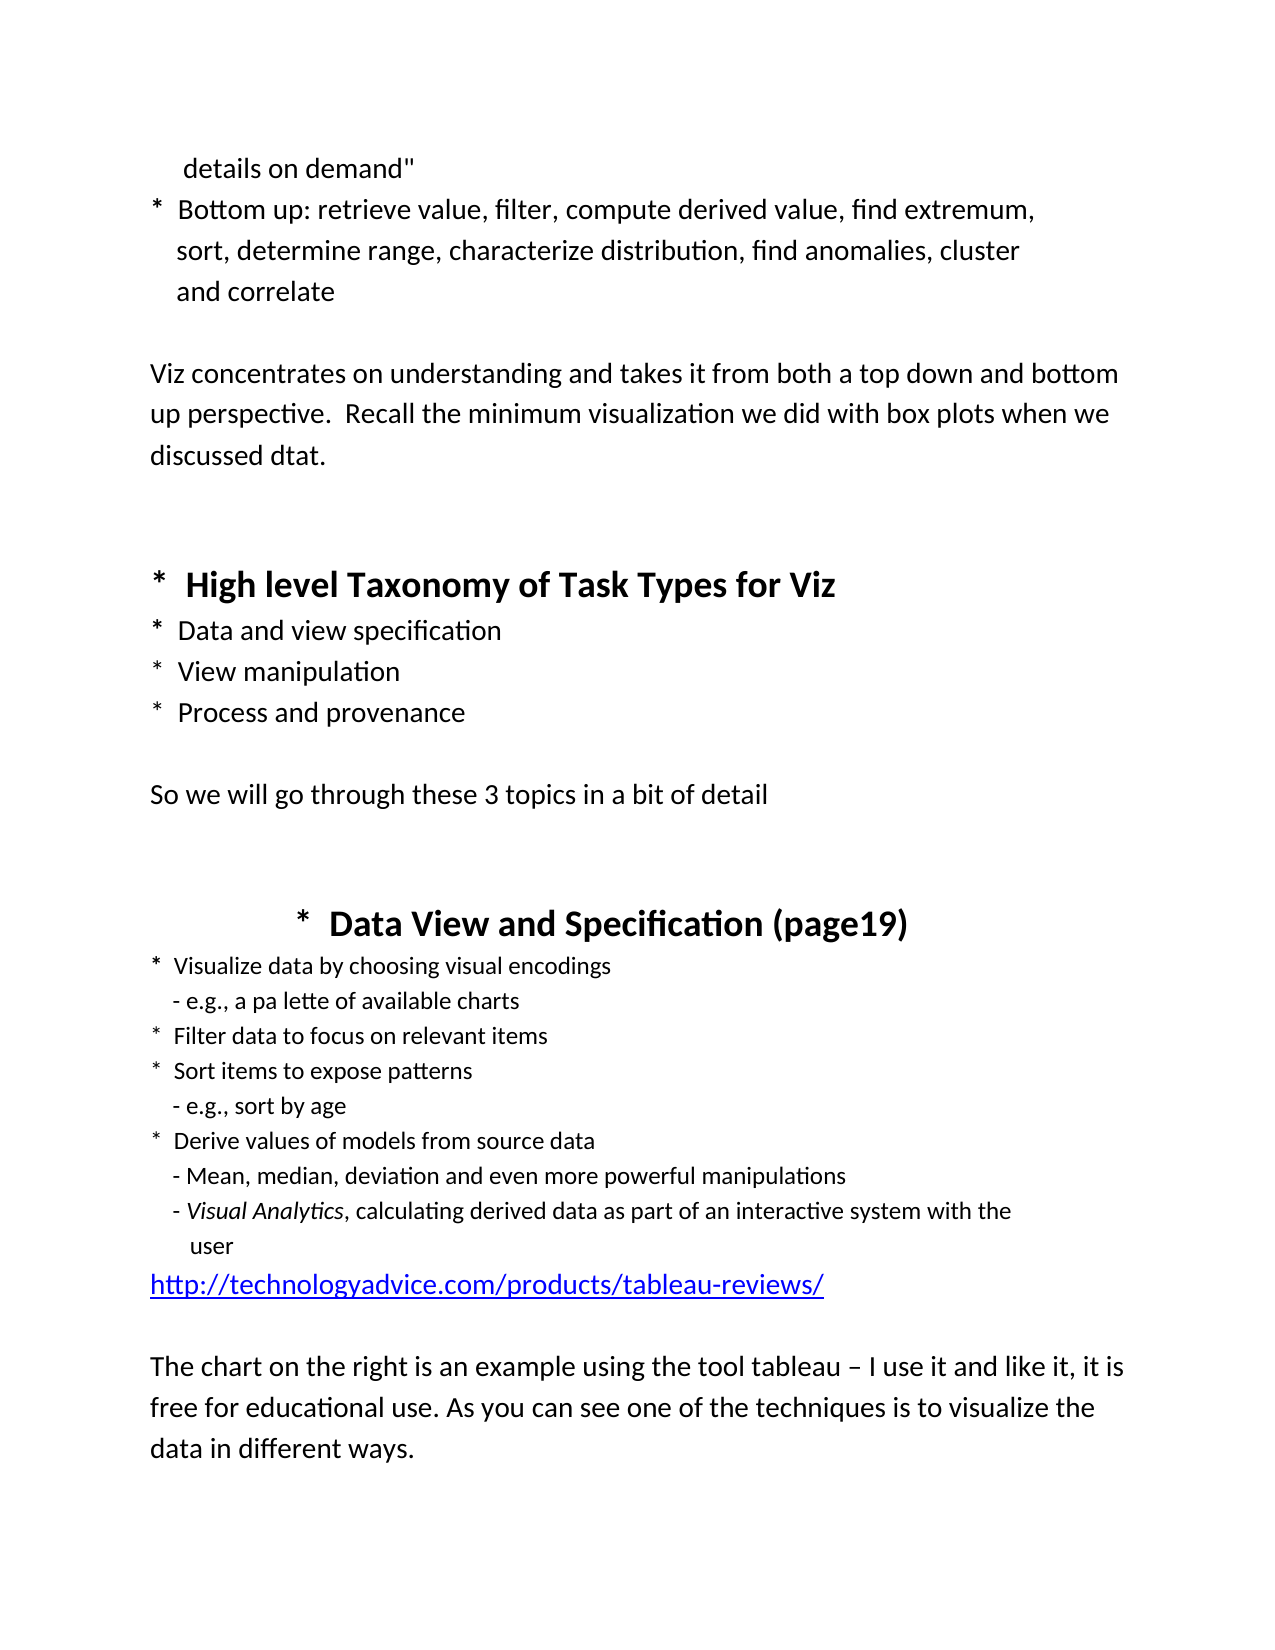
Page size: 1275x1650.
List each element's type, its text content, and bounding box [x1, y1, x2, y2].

text details on demand" * Bottom up: retrieve value, filter, compute derived value, find extremum, sort, determine range, characterize distribution, find anomalies, cluster and correlate Viz concentrates on understanding and takes it from both a top down and bottom up perspective. Recall the minimum visualization we did with box plots when we discussed dtat. * High level Taxonomy of Task Types for Viz * Data and view specification * View manipulation * Process and provenance So we will go through these 3 topics in a bit of detail * Data View and Specification (page19) * Visualize data by choosing visual encodings - e.g., a pa lette of available charts * Filter data to focus on relevant items * Sort items to expose patterns - e.g., sort by age * Derive values of models from source data - Mean, median, deviation and even more powerful manipulations - Visual Analytics, calculating derived data as part of an interactive system with the user http://technologyadvice.com/products/tableau-reviews/ The chart on the right is an example using the tool tableau – I use it and like it, it is free for educational use. As you can see one of the techniques is to visualize the data in different ways. [150, 150, 1125, 1466]
